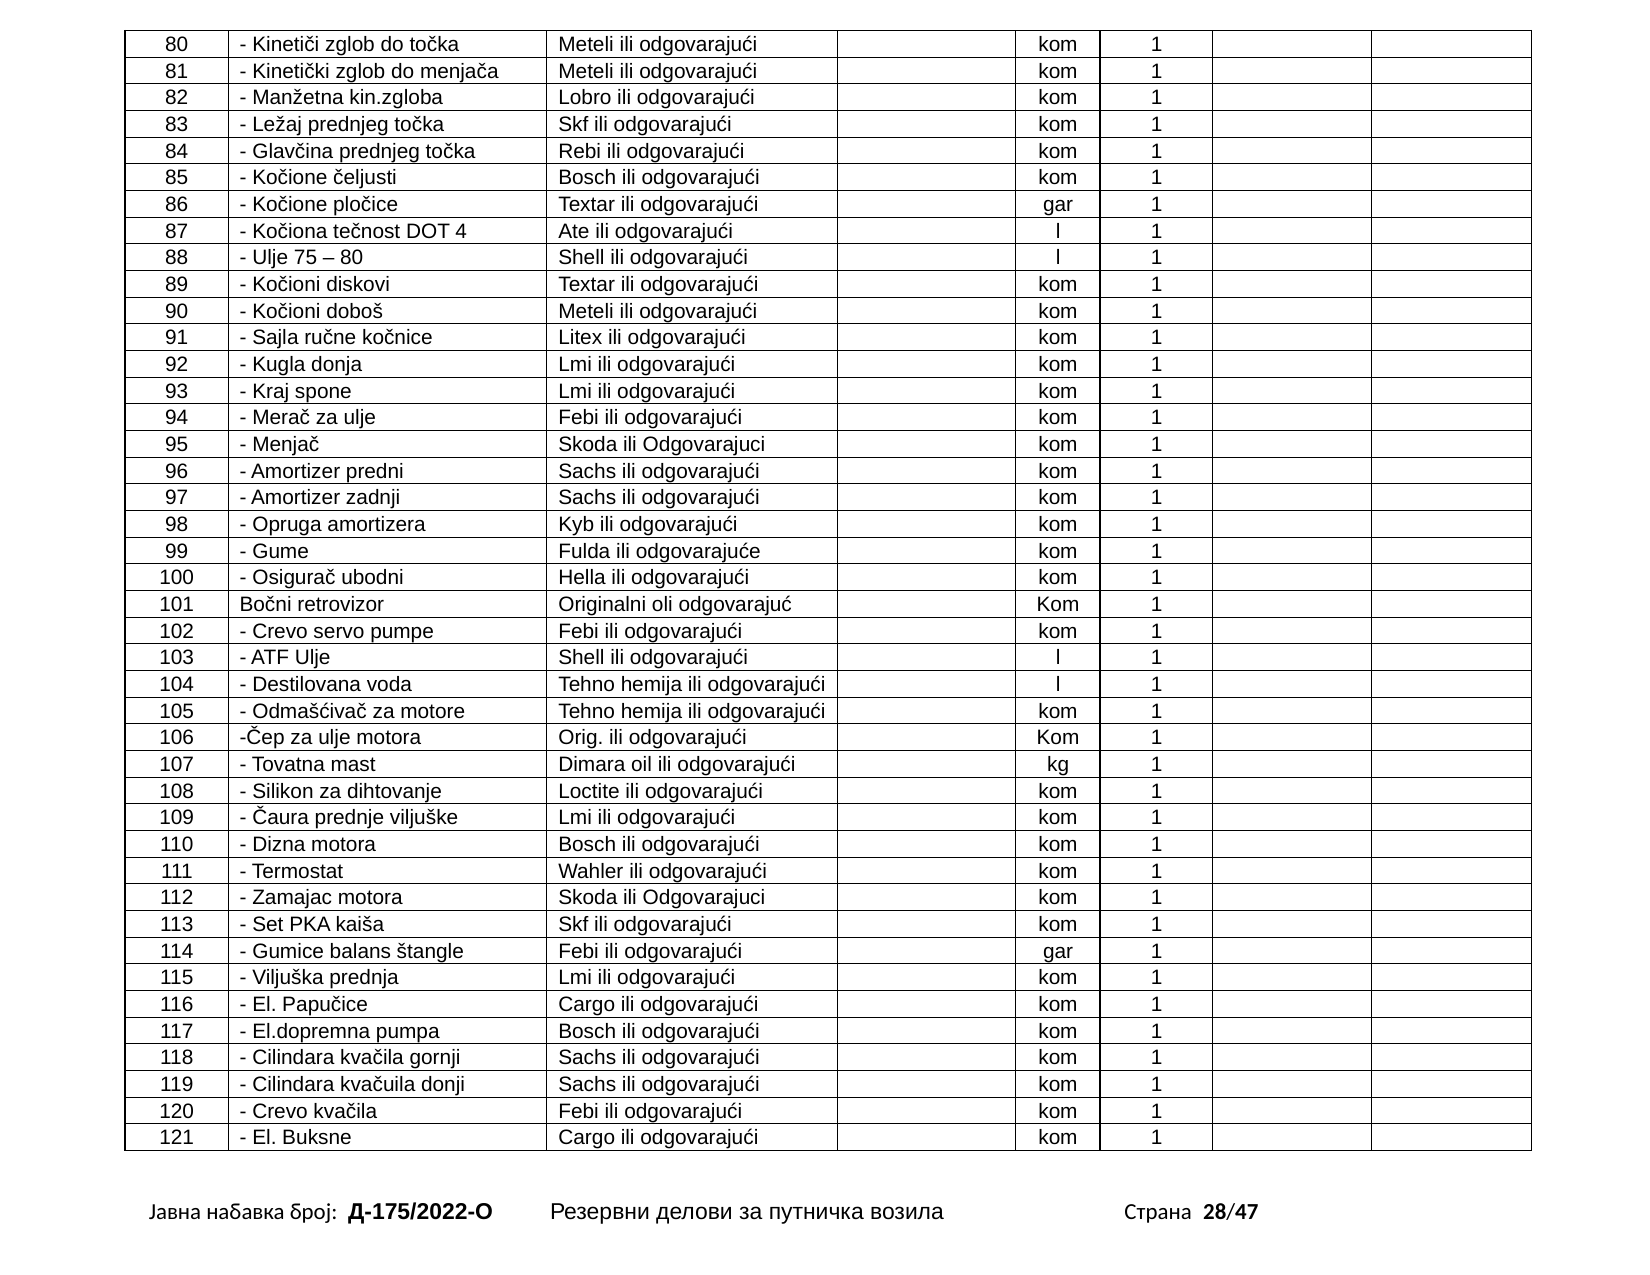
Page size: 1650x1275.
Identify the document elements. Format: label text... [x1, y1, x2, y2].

table_cell [838, 484, 1015, 510]
table_cell [1213, 404, 1371, 430]
table_cell 105 [126, 698, 228, 723]
table_cell [838, 31, 1015, 57]
table_cell 1 [1101, 111, 1212, 137]
table_cell 107 [126, 751, 228, 777]
table_cell [1213, 1044, 1371, 1070]
table_cell 80 [126, 31, 228, 57]
table_cell Lmi ili odgovarajući [547, 378, 837, 403]
table_cell 1 [1101, 511, 1212, 537]
table_cell [1213, 271, 1371, 297]
table_cell - Menjač [229, 431, 546, 457]
table_cell [838, 458, 1015, 483]
table_cell Febi ili odgovarajući [547, 938, 837, 963]
table_cell 1 [1101, 298, 1212, 323]
table_cell [1372, 751, 1531, 777]
table_cell gar [1016, 938, 1099, 963]
table_cell 1 [1101, 244, 1212, 270]
table_cell 111 [126, 858, 228, 883]
table_cell [1213, 991, 1371, 1017]
table_cell l [1016, 218, 1099, 243]
table_cell 90 [126, 298, 228, 323]
table_cell 109 [126, 804, 228, 830]
table_cell [1213, 31, 1371, 57]
table_cell [1372, 484, 1531, 510]
table_cell 1 [1101, 1071, 1212, 1097]
table_cell 1 [1101, 218, 1212, 243]
table_cell [1213, 804, 1371, 830]
table_cell 1 [1101, 31, 1212, 57]
table_cell [838, 751, 1015, 777]
table_cell kom [1016, 698, 1099, 723]
table_cell Ate ili odgovarajući [547, 218, 837, 243]
table_cell [1372, 911, 1531, 937]
table_cell - Silikon za dihtovanje [229, 778, 546, 803]
table_cell Kom [1016, 724, 1099, 750]
table_cell kom [1016, 618, 1099, 643]
table_cell Litex ili odgovarajući [547, 324, 837, 350]
table_cell kom [1016, 858, 1099, 883]
table_cell 87 [126, 218, 228, 243]
table_cell [1372, 1098, 1531, 1123]
table_cell [1213, 778, 1371, 803]
table_cell Tehno hemija ili odgovarajući [547, 671, 837, 697]
table_cell Lmi ili odgovarajući [547, 351, 837, 377]
table_cell [1213, 884, 1371, 910]
table_cell [1213, 84, 1371, 110]
table_cell Dimara oil ili odgovarajući [547, 751, 837, 777]
table_cell - Viljuška prednja [229, 964, 546, 990]
table_cell [838, 564, 1015, 590]
table_cell kom [1016, 431, 1099, 457]
table_cell [1372, 1018, 1531, 1043]
table_cell [1213, 1018, 1371, 1043]
table_cell [1372, 191, 1531, 217]
table_cell - Destilovana voda [229, 671, 546, 697]
table_cell kom [1016, 58, 1099, 83]
table_cell 92 [126, 351, 228, 377]
table_cell [1372, 538, 1531, 563]
table_cell [1213, 324, 1371, 350]
table_cell - ATF Ulje [229, 644, 546, 670]
table_cell - Cilindara kvačila gornji [229, 1044, 546, 1070]
table_cell kom [1016, 378, 1099, 403]
table_cell - Kugla donja [229, 351, 546, 377]
table_cell Cargo ili odgovarajući [547, 1124, 837, 1150]
table_cell 84 [126, 138, 228, 163]
table_cell [1213, 378, 1371, 403]
table_cell 1 [1101, 1124, 1212, 1150]
table_cell 120 [126, 1098, 228, 1123]
table_cell [1213, 191, 1371, 217]
table_cell [1372, 564, 1531, 590]
table_cell - Kinetiči zglob do točka [229, 31, 546, 57]
table_cell Orig. ili odgovarajući [547, 724, 837, 750]
table_cell [1213, 564, 1371, 590]
table_cell [1372, 1044, 1531, 1070]
table_cell [1372, 404, 1531, 430]
table_cell [838, 884, 1015, 910]
table_cell [838, 404, 1015, 430]
table_cell [1372, 858, 1531, 883]
table_cell [1213, 58, 1371, 83]
table_cell 1 [1101, 618, 1212, 643]
table_cell [1372, 831, 1531, 857]
table_cell [1213, 1124, 1371, 1150]
table_cell 1 [1101, 324, 1212, 350]
table_cell 1 [1101, 1044, 1212, 1070]
table_cell 1 [1101, 484, 1212, 510]
table_cell [1372, 458, 1531, 483]
table_cell [838, 591, 1015, 617]
table_cell 116 [126, 991, 228, 1017]
table_cell Loctite ili odgovarajući [547, 778, 837, 803]
table_cell [838, 964, 1015, 990]
table_cell [1213, 431, 1371, 457]
table_cell Febi ili odgovarajući [547, 1098, 837, 1123]
table_cell kom [1016, 484, 1099, 510]
table_cell 114 [126, 938, 228, 963]
table_cell Wahler ili odgovarajući [547, 858, 837, 883]
table_cell [838, 911, 1015, 937]
table_cell [1213, 511, 1371, 537]
table_cell kom [1016, 458, 1099, 483]
table_cell [838, 991, 1015, 1017]
table_cell 88 [126, 244, 228, 270]
table_cell - Opruga amortizera [229, 511, 546, 537]
table_cell - Dizna motora [229, 831, 546, 857]
table_cell [1213, 911, 1371, 937]
table_cell 1 [1101, 351, 1212, 377]
table_cell 1 [1101, 431, 1212, 457]
table_cell kom [1016, 804, 1099, 830]
table_cell Lobro ili odgovarajući [547, 84, 837, 110]
table_cell - El. Buksne [229, 1124, 546, 1150]
table_cell 1 [1101, 698, 1212, 723]
table_cell Meteli ili odgovarajući [547, 58, 837, 83]
table_cell Febi ili odgovarajući [547, 404, 837, 430]
table_cell kom [1016, 884, 1099, 910]
table_cell [1372, 804, 1531, 830]
table_cell [838, 1071, 1015, 1097]
table_cell 104 [126, 671, 228, 697]
table_cell - Kočioni diskovi [229, 271, 546, 297]
table_cell kom [1016, 1098, 1099, 1123]
table_cell 98 [126, 511, 228, 537]
table_cell [1213, 751, 1371, 777]
table_cell [1372, 164, 1531, 190]
table_cell Sachs ili odgovarajući [547, 1071, 837, 1097]
table_cell kom [1016, 991, 1099, 1017]
table_cell [838, 618, 1015, 643]
table_cell [1372, 324, 1531, 350]
table_cell 1 [1101, 58, 1212, 83]
table_cell 115 [126, 964, 228, 990]
table_cell 1 [1101, 458, 1212, 483]
table_cell - Amortizer predni [229, 458, 546, 483]
table_cell Bosch ili odgovarajući [547, 1018, 837, 1043]
table_cell - Kočioni doboš [229, 298, 546, 323]
table_cell [838, 858, 1015, 883]
table_cell [838, 218, 1015, 243]
table_cell kom [1016, 324, 1099, 350]
table_cell 99 [126, 538, 228, 563]
table_cell 1 [1101, 138, 1212, 163]
table_cell kom [1016, 84, 1099, 110]
table_cell 121 [126, 1124, 228, 1150]
table_cell kom [1016, 31, 1099, 57]
table_cell 93 [126, 378, 228, 403]
table_cell [838, 831, 1015, 857]
table_cell gar [1016, 191, 1099, 217]
table_cell 101 [126, 591, 228, 617]
table_cell Lmi ili odgovarajući [547, 964, 837, 990]
table_cell 1 [1101, 1018, 1212, 1043]
table_cell [838, 511, 1015, 537]
table_cell kom [1016, 511, 1099, 537]
table_cell 83 [126, 111, 228, 137]
table_cell Shell ili odgovarajući [547, 244, 837, 270]
table_cell 1 [1101, 884, 1212, 910]
table_cell [1372, 644, 1531, 670]
table_cell 81 [126, 58, 228, 83]
table_cell - Kraj spone [229, 378, 546, 403]
table_cell Textar ili odgovarajući [547, 191, 837, 217]
table_cell kom [1016, 1124, 1099, 1150]
table_cell 91 [126, 324, 228, 350]
table_cell - Čaura prednje viljuške [229, 804, 546, 830]
table_cell - Cilindara kvačuila donji [229, 1071, 546, 1097]
table_cell kom [1016, 1071, 1099, 1097]
table_cell Rebi ili odgovarajući [547, 138, 837, 163]
table_cell 1 [1101, 831, 1212, 857]
table_cell [1372, 271, 1531, 297]
table_cell 86 [126, 191, 228, 217]
table_cell - Gume [229, 538, 546, 563]
table_cell Hella ili odgovarajući [547, 564, 837, 590]
table_cell Shell ili odgovarajući [547, 644, 837, 670]
table_cell [838, 58, 1015, 83]
table_cell 119 [126, 1071, 228, 1097]
table_cell [1372, 244, 1531, 270]
table_cell [1372, 698, 1531, 723]
table_cell Bočni retrovizor [229, 591, 546, 617]
table_cell [1372, 218, 1531, 243]
table_cell [1372, 138, 1531, 163]
table_cell [1213, 858, 1371, 883]
table_cell 1 [1101, 778, 1212, 803]
table_cell 1 [1101, 938, 1212, 963]
table_cell Meteli ili odgovarajući [547, 31, 837, 57]
table_cell kom [1016, 164, 1099, 190]
table_cell kom [1016, 778, 1099, 803]
table_cell 85 [126, 164, 228, 190]
table_cell [1213, 111, 1371, 137]
table_cell [1372, 298, 1531, 323]
table_cell [1372, 84, 1531, 110]
table_cell [1372, 378, 1531, 403]
table_cell 1 [1101, 538, 1212, 563]
table_cell - Tovatna mast [229, 751, 546, 777]
table_cell [1213, 831, 1371, 857]
table_cell 1 [1101, 644, 1212, 670]
table_cell [838, 644, 1015, 670]
table_cell kom [1016, 538, 1099, 563]
table_cell 96 [126, 458, 228, 483]
table_cell l [1016, 644, 1099, 670]
table_cell - Crevo servo pumpe [229, 618, 546, 643]
table_cell [838, 298, 1015, 323]
table_cell 1 [1101, 164, 1212, 190]
table_cell [838, 698, 1015, 723]
table_cell [838, 724, 1015, 750]
table_cell [838, 431, 1015, 457]
table_cell [1372, 591, 1531, 617]
table_cell 1 [1101, 991, 1212, 1017]
table_cell - Gumice balans štangle [229, 938, 546, 963]
table_cell - Manžetna kin.zgloba [229, 84, 546, 110]
table_cell [838, 1044, 1015, 1070]
table_cell [1213, 218, 1371, 243]
table_cell - Sajla ručne kočnice [229, 324, 546, 350]
table_cell Skoda ili Odgovarajuci [547, 431, 837, 457]
table_cell 118 [126, 1044, 228, 1070]
table_cell [838, 671, 1015, 697]
table_cell 106 [126, 724, 228, 750]
table_cell [1213, 964, 1371, 990]
table_cell [1372, 351, 1531, 377]
table_cell - Zamajac motora [229, 884, 546, 910]
table_cell [838, 804, 1015, 830]
table_cell [1213, 298, 1371, 323]
table_cell 1 [1101, 564, 1212, 590]
table_cell [838, 378, 1015, 403]
table_cell [838, 164, 1015, 190]
table_cell [838, 938, 1015, 963]
table_cell - Kočiona tečnost DOT 4 [229, 218, 546, 243]
table_cell 82 [126, 84, 228, 110]
table_cell - Crevo kvačila [229, 1098, 546, 1123]
table_cell [838, 244, 1015, 270]
table_cell 97 [126, 484, 228, 510]
table_cell kom [1016, 911, 1099, 937]
table_cell Febi ili odgovarajući [547, 618, 837, 643]
table_cell - Kočione čeljusti [229, 164, 546, 190]
table_cell [1372, 778, 1531, 803]
table_cell [1372, 671, 1531, 697]
table_cell Sachs ili odgovarajući [547, 458, 837, 483]
table_cell 100 [126, 564, 228, 590]
table_cell kom [1016, 564, 1099, 590]
table_cell 1 [1101, 271, 1212, 297]
table_cell kom [1016, 404, 1099, 430]
table_cell 95 [126, 431, 228, 457]
table_cell [1372, 938, 1531, 963]
table_cell [1372, 1124, 1531, 1150]
table_cell Kyb ili odgovarajući [547, 511, 837, 537]
table_cell [1213, 164, 1371, 190]
table_cell [1213, 484, 1371, 510]
table_cell 110 [126, 831, 228, 857]
table_cell kg [1016, 751, 1099, 777]
table_cell [1372, 618, 1531, 643]
table_cell Meteli ili odgovarajući [547, 298, 837, 323]
table_cell Textar ili odgovarajući [547, 271, 837, 297]
table_cell 102 [126, 618, 228, 643]
table_cell [1213, 351, 1371, 377]
table_cell [1372, 511, 1531, 537]
table_cell - Merač za ulje [229, 404, 546, 430]
table_cell -Čep za ulje motora [229, 724, 546, 750]
table_cell - Amortizer zadnji [229, 484, 546, 510]
table_cell - Glavčina prednjeg točka [229, 138, 546, 163]
table_cell 113 [126, 911, 228, 937]
table_cell [838, 351, 1015, 377]
table_cell - Kočione pločice [229, 191, 546, 217]
table_cell Kom [1016, 591, 1099, 617]
table_cell [1213, 1071, 1371, 1097]
table_cell kom [1016, 298, 1099, 323]
table_cell kom [1016, 1044, 1099, 1070]
table_cell Bosch ili odgovarajući [547, 831, 837, 857]
table_cell kom [1016, 111, 1099, 137]
table_cell [1213, 1098, 1371, 1123]
table_cell Sachs ili odgovarajući [547, 1044, 837, 1070]
table_cell - Osigurač ubodni [229, 564, 546, 590]
table_cell 1 [1101, 858, 1212, 883]
table_cell [1372, 58, 1531, 83]
table_cell [838, 778, 1015, 803]
table_cell [838, 191, 1015, 217]
table_cell - Kinetički zglob do menjača [229, 58, 546, 83]
table_cell [838, 84, 1015, 110]
table_cell kom [1016, 1018, 1099, 1043]
table_cell 1 [1101, 1098, 1212, 1123]
table_cell Fulda ili odgovarajuće [547, 538, 837, 563]
table_cell kom [1016, 271, 1099, 297]
table_cell [1372, 1071, 1531, 1097]
table_cell [838, 111, 1015, 137]
table_cell [1372, 724, 1531, 750]
table_cell [838, 1018, 1015, 1043]
table_cell 1 [1101, 804, 1212, 830]
table_cell 103 [126, 644, 228, 670]
table_cell 1 [1101, 911, 1212, 937]
table_cell [838, 1098, 1015, 1123]
table_cell [1213, 724, 1371, 750]
table_cell 1 [1101, 964, 1212, 990]
table_cell 108 [126, 778, 228, 803]
table_cell 1 [1101, 591, 1212, 617]
table_cell [1213, 698, 1371, 723]
table_cell kom [1016, 831, 1099, 857]
table_cell - Odmašćivač za motore [229, 698, 546, 723]
table_cell 1 [1101, 378, 1212, 403]
table_cell [1372, 31, 1531, 57]
table_cell - Termostat [229, 858, 546, 883]
table_cell [1372, 884, 1531, 910]
table_cell [838, 138, 1015, 163]
table_cell [1213, 138, 1371, 163]
table_cell [1372, 111, 1531, 137]
table_cell [1372, 431, 1531, 457]
table_cell [1213, 618, 1371, 643]
table_cell - Ležaj prednjeg točka [229, 111, 546, 137]
table_cell 1 [1101, 404, 1212, 430]
table_cell [838, 271, 1015, 297]
table_cell [1372, 964, 1531, 990]
table_cell 89 [126, 271, 228, 297]
table_cell [838, 1124, 1015, 1150]
table_cell [1372, 991, 1531, 1017]
table_cell [838, 324, 1015, 350]
table_cell 1 [1101, 671, 1212, 697]
table_cell Skf ili odgovarajući [547, 111, 837, 137]
table_cell 117 [126, 1018, 228, 1043]
table_cell [1213, 591, 1371, 617]
table_cell [1213, 244, 1371, 270]
table_cell [1213, 538, 1371, 563]
table_cell Originalni oli odgovarajuć [547, 591, 837, 617]
table_cell l [1016, 244, 1099, 270]
table_cell Sachs ili odgovarajući [547, 484, 837, 510]
table_cell - El.dopremna pumpa [229, 1018, 546, 1043]
table_cell - Set PKA kaiša [229, 911, 546, 937]
table_cell - Ulje 75 – 80 [229, 244, 546, 270]
table_cell [1213, 671, 1371, 697]
table_cell 1 [1101, 724, 1212, 750]
table_cell Cargo ili odgovarajući [547, 991, 837, 1017]
table_cell 1 [1101, 84, 1212, 110]
table_cell l [1016, 671, 1099, 697]
table_cell kom [1016, 351, 1099, 377]
table_cell [1213, 644, 1371, 670]
table_cell [1213, 938, 1371, 963]
table_cell - El. Papučice [229, 991, 546, 1017]
table_cell Bosch ili odgovarajući [547, 164, 837, 190]
table_cell [1213, 458, 1371, 483]
table_cell Skoda ili Odgovarajuci [547, 884, 837, 910]
table_cell Tehno hemija ili odgovarajući [547, 698, 837, 723]
table_cell 1 [1101, 751, 1212, 777]
table_cell 94 [126, 404, 228, 430]
table_cell 112 [126, 884, 228, 910]
table_cell [838, 538, 1015, 563]
table_cell Lmi ili odgovarajući [547, 804, 837, 830]
table_cell 1 [1101, 191, 1212, 217]
table_cell Skf ili odgovarajući [547, 911, 837, 937]
table_cell kom [1016, 138, 1099, 163]
table_cell kom [1016, 964, 1099, 990]
